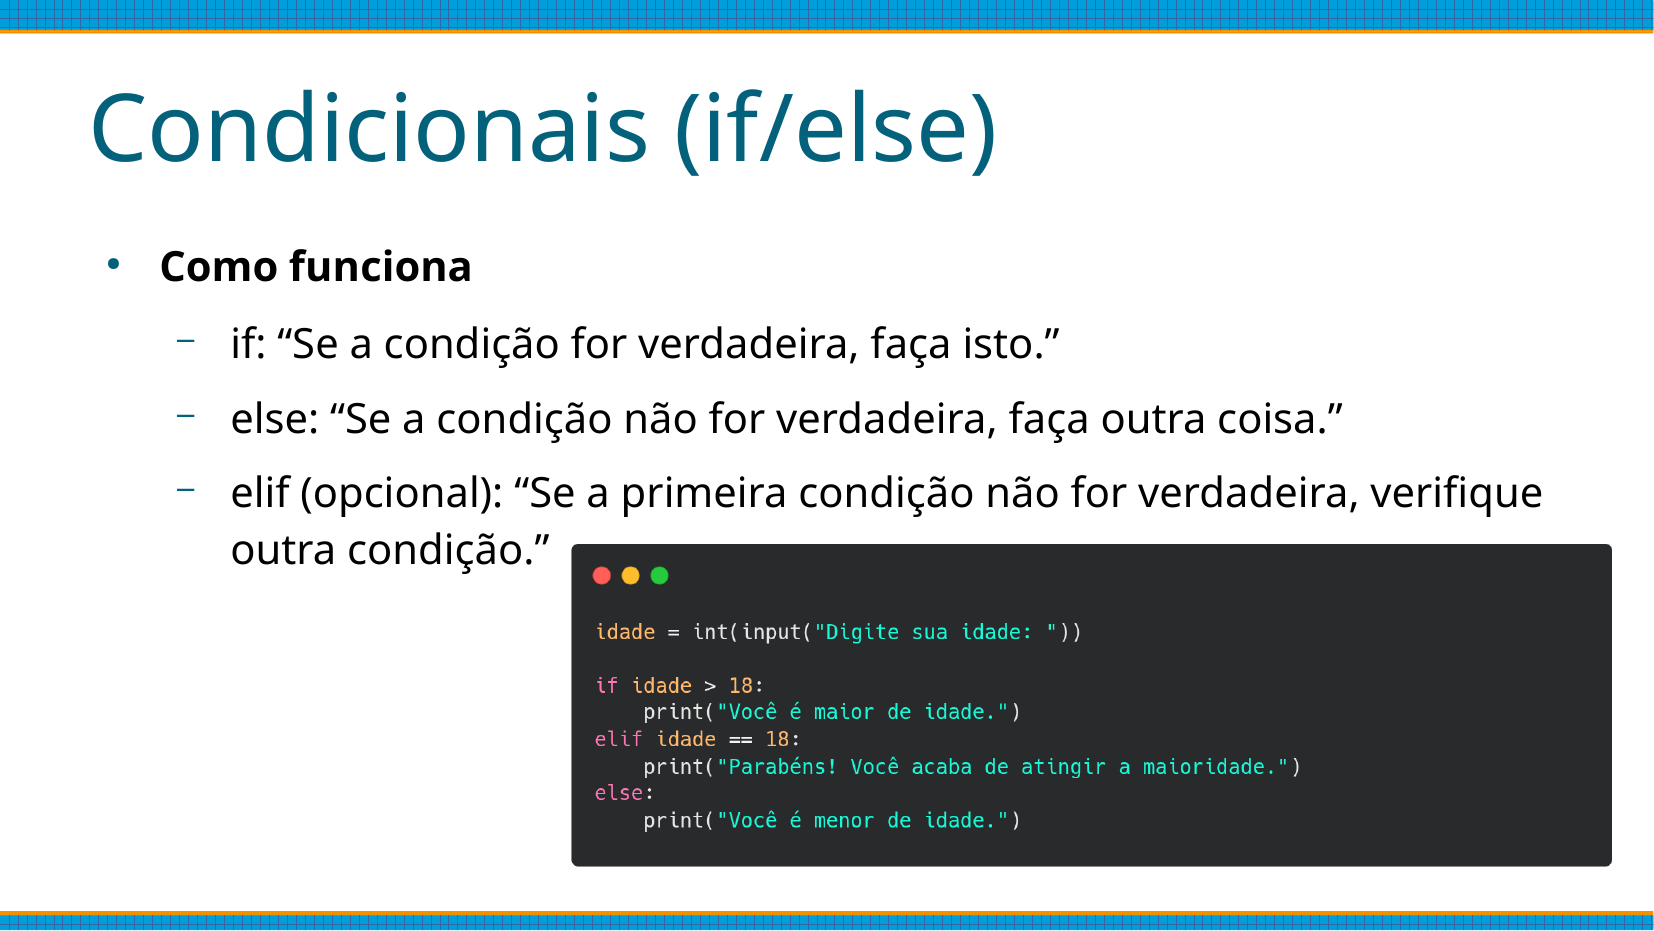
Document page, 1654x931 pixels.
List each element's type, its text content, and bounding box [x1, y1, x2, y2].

picture [558, 531, 1625, 877]
list Como funciona if: “Se a condição for verdadeira, faça isto.” else: “Se a condição não for verdadeira, faça outra coisa.” elif (opcional): “Se a primeira condição não for verdadeira, verifique outra condição.” [88, 236, 1565, 901]
title Condicionais (if/else) [88, 44, 1565, 207]
